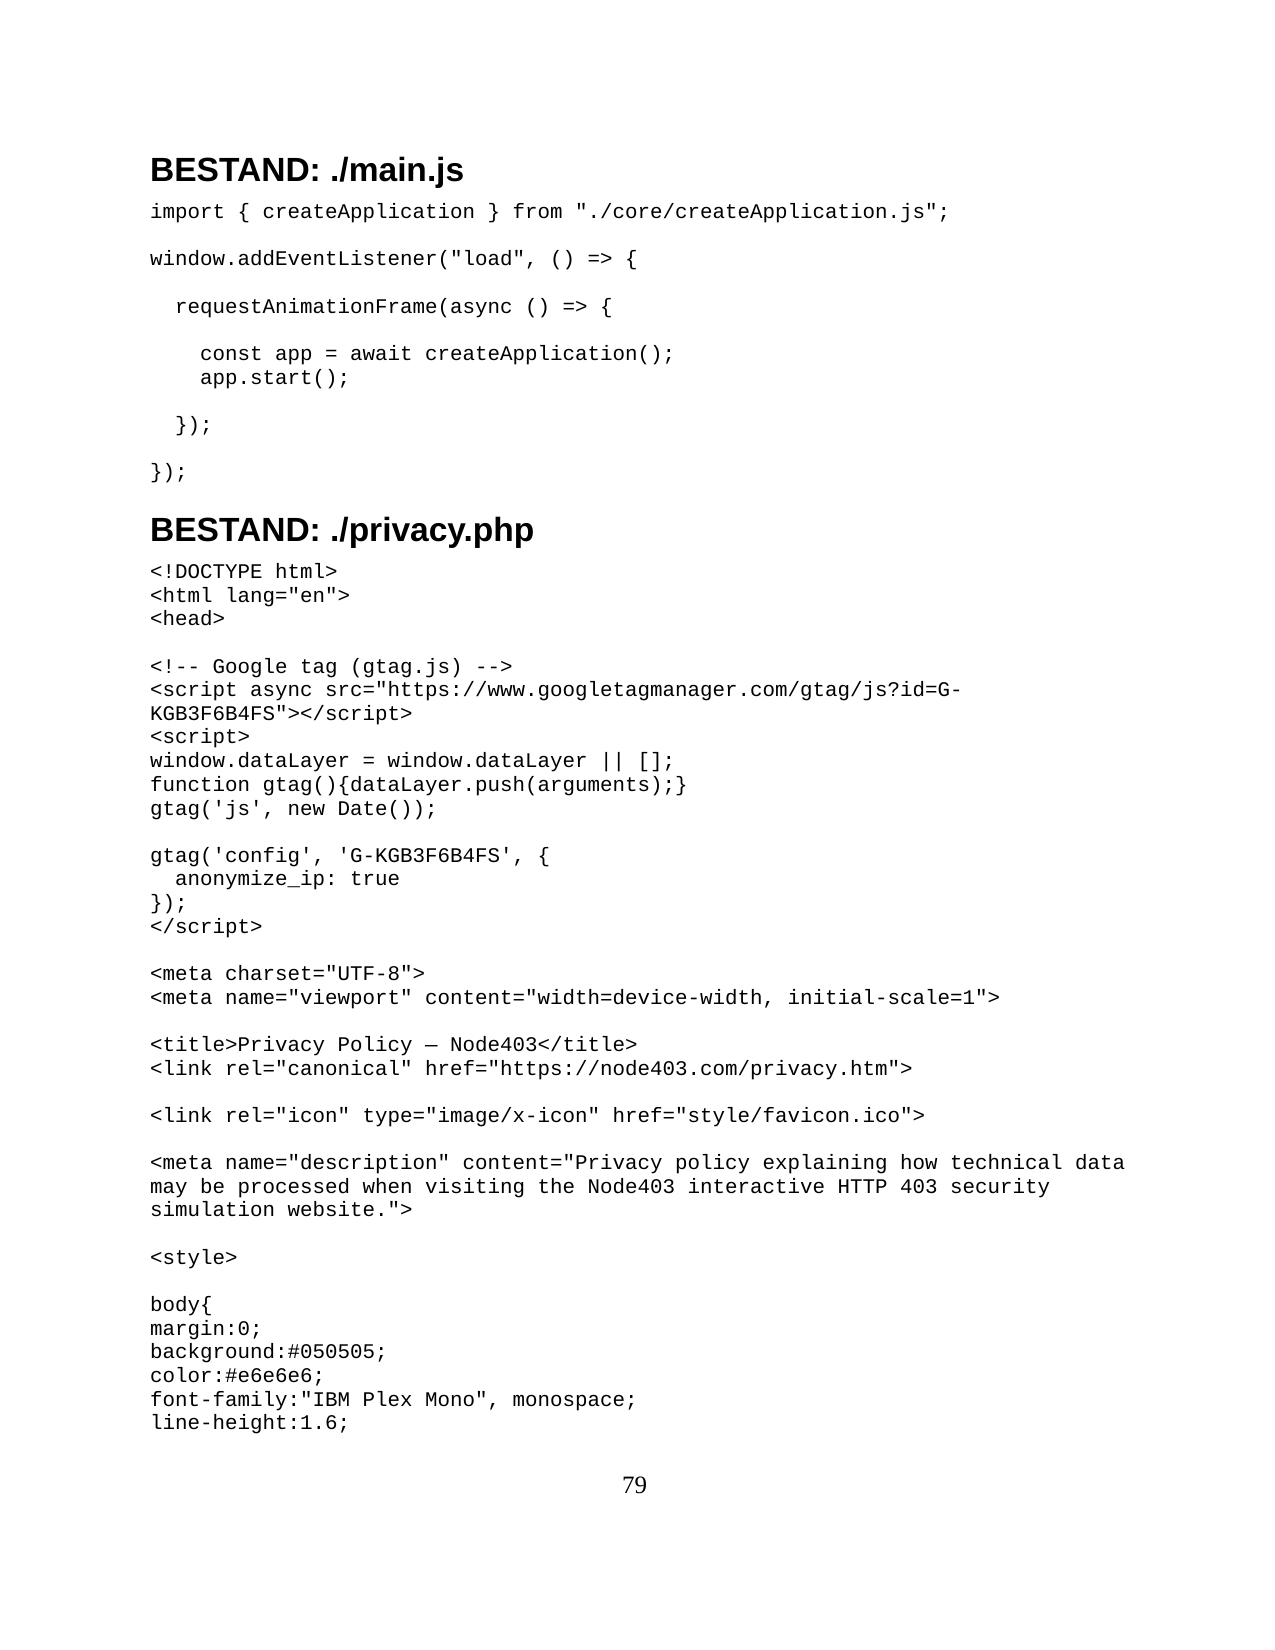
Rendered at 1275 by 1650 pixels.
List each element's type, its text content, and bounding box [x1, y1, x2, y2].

text <meta charset="UTF-8"> [150, 963, 1125, 987]
text font-family:"IBM Plex Mono", monospace; [150, 1389, 1125, 1412]
text <style> [150, 1247, 1125, 1270]
text margin:0; [150, 1318, 1125, 1341]
text requestAnimationFrame(async () => { [150, 296, 1125, 319]
text <meta name="viewport" content="width=device-width, initial-scale=1"> [150, 987, 1125, 1010]
text <link rel="icon" type="image/x-icon" href="style/favicon.ico"> [150, 1105, 1125, 1128]
text <!DOCTYPE html> [150, 561, 1125, 585]
subtitle BESTAND: ./privacy.php [150, 510, 1125, 548]
text <title>Privacy Policy — Node403</title> [150, 1034, 1125, 1058]
text }); [150, 892, 1125, 916]
text <!-- Google tag (gtag.js) --> [150, 656, 1125, 679]
text window.addEventListener("load", () => { [150, 248, 1125, 272]
text <script> [150, 727, 1125, 750]
text <script async src="https://www.googletagmanager.com/gtag/js?id=G-KGB3F6B4FS"></script> [150, 679, 1125, 727]
text window.dataLayer = window.dataLayer || []; [150, 750, 1125, 774]
text <html lang="en"> [150, 585, 1125, 608]
text <head> [150, 608, 1125, 632]
text color:#e6e6e6; [150, 1365, 1125, 1389]
text function gtag(){dataLayer.push(arguments);} [150, 774, 1125, 797]
text background:#050505; [150, 1341, 1125, 1365]
text gtag('config', 'G-KGB3F6B4FS', { [150, 845, 1125, 868]
text body{ [150, 1294, 1125, 1318]
text line-height:1.6; [150, 1412, 1125, 1436]
text <link rel="canonical" href="https://node403.com/privacy.htm"> [150, 1058, 1125, 1081]
text }); [150, 461, 1125, 485]
subtitle BESTAND: ./main.js [150, 150, 1125, 189]
text const app = await createApplication(); [150, 343, 1125, 367]
text app.start(); [150, 367, 1125, 390]
text import { createApplication } from "./core/createApplication.js"; [150, 201, 1125, 225]
text anonymize_ip: true [150, 868, 1125, 892]
text <meta name="description" content="Privacy policy explaining how technical data may be processed when visiting the Node403 interactive HTTP 403 security simulation website."> [150, 1152, 1125, 1223]
text </script> [150, 916, 1125, 939]
text gtag('js', new Date()); [150, 797, 1125, 821]
text }); [150, 414, 1125, 438]
